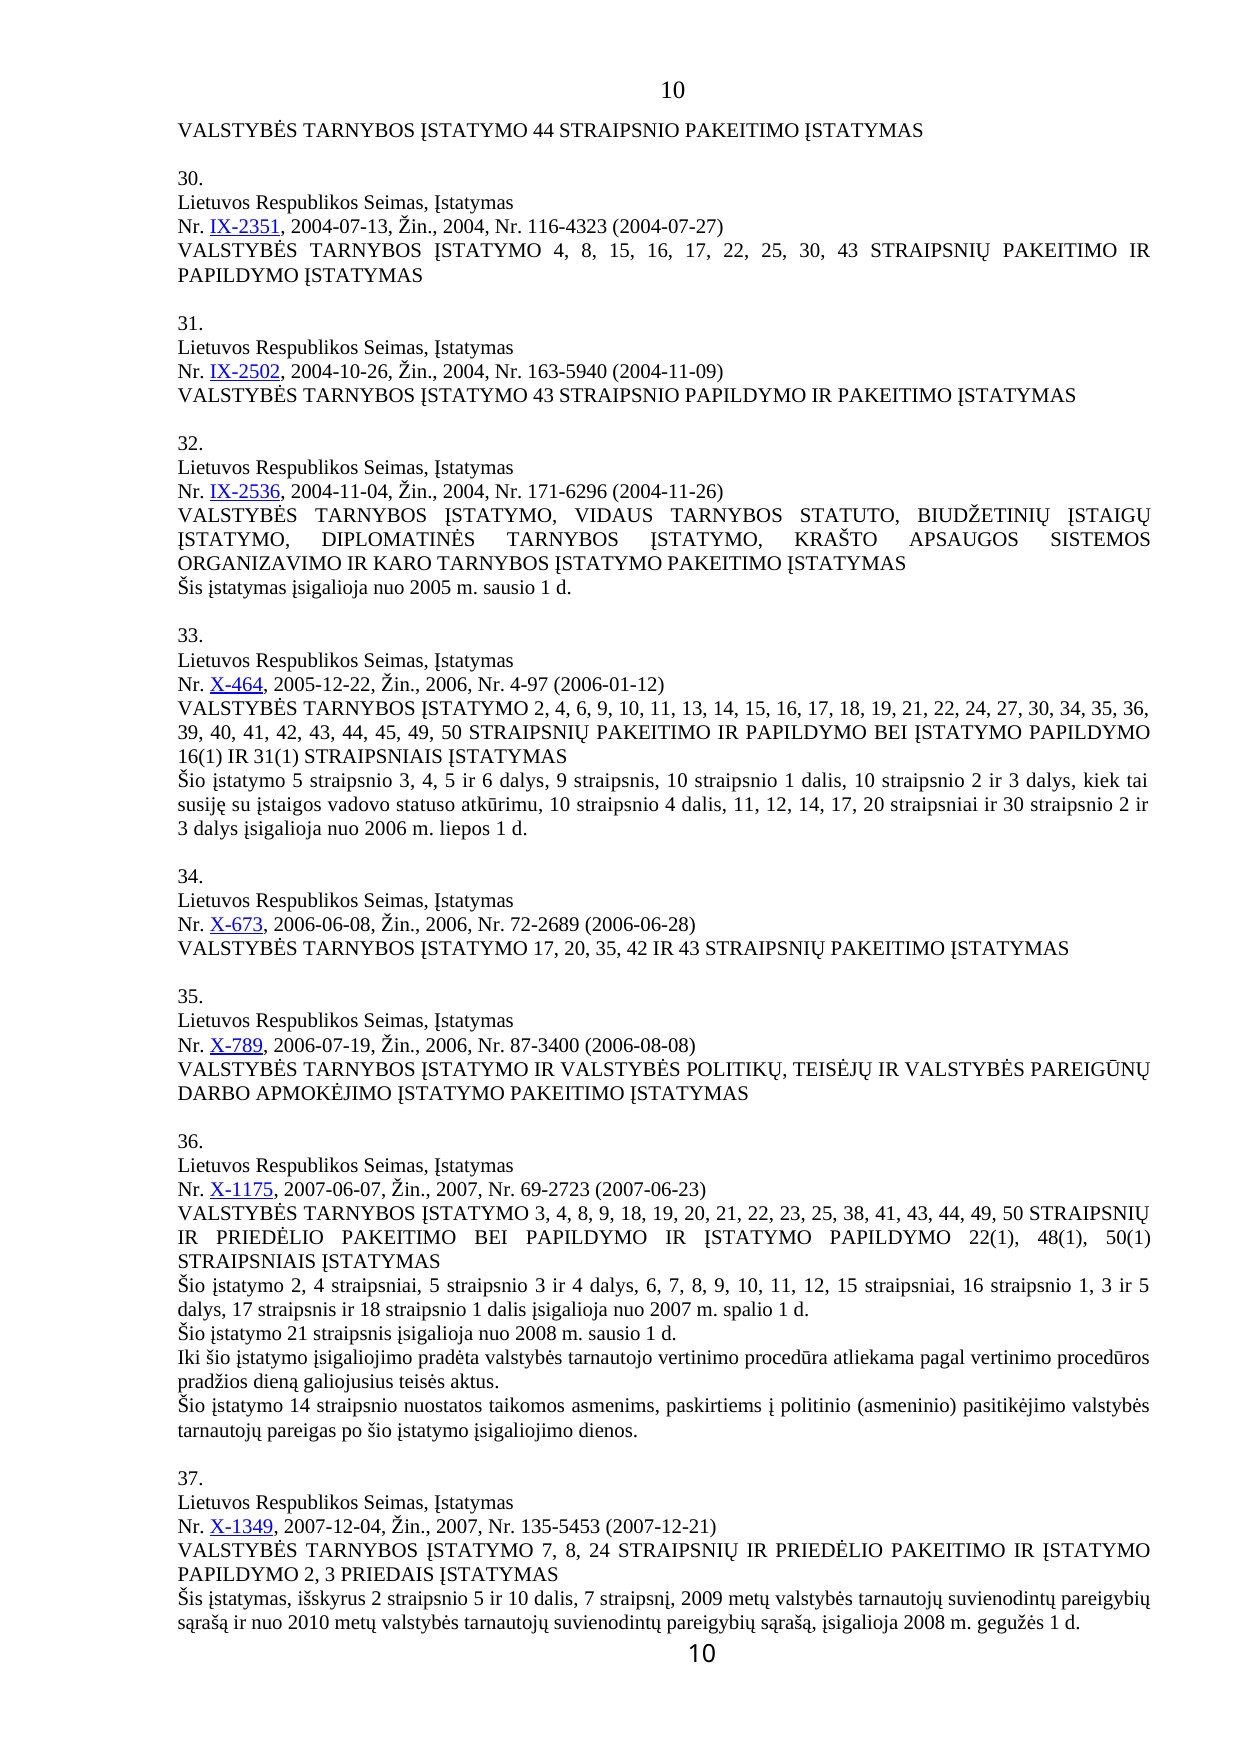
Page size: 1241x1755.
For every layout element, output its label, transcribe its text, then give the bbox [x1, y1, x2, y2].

text Nr. X-1175, 2007-06-07, Žin., 2007, Nr. 69-2723 (2007-06-23) [177, 1177, 1152, 1201]
text Nr. IX-2351, 2004-07-13, Žin., 2004, Nr. 116-4323 (2004-07-27) [177, 214, 1152, 238]
text Šio įstatymo 21 straipsnis įsigalioja nuo 2008 m. sausio 1 d. [177, 1321, 1152, 1345]
text Lietuvos Respublikos Seimas, Įstatymas [177, 1008, 1152, 1032]
text Nr. IX-2502, 2004-10-26, Žin., 2004, Nr. 163-5940 (2004-11-09) [177, 359, 1152, 383]
text 35. [177, 984, 1152, 1008]
text VALSTYBĖS TARNYBOS ĮSTATYMO IR VALSTYBĖS POLITIKŲ, TEISĖJŲ IR VALSTYBĖS PAREIGŪNŲ DARBO APMOKĖJIMO ĮSTATYMO PAKEITIMO ĮSTATYMAS [177, 1057, 1152, 1105]
text Nr. IX-2536, 2004-11-04, Žin., 2004, Nr. 171-6296 (2004-11-26) [177, 479, 1152, 503]
text Šio įstatymo 2, 4 straipsniai, 5 straipsnio 3 ir 4 dalys, 6, 7, 8, 9, 10, 11, 12, 15 straipsniai, 16 straipsnio 1, 3 ir 5 dalys, 17 straipsnis ir 18 straipsnio 1 dalis įsigalioja nuo 2007 m. spalio 1 d. [177, 1273, 1152, 1321]
text Šio įstatymo 5 straipsnio 3, 4, 5 ir 6 dalys, 9 straipsnis, 10 straipsnio 1 dalis, 10 straipsnio 2 ir 3 dalys, kiek tai susiję su įstaigos vadovo statuso atkūrimu, 10 straipsnio 4 dalis, 11, 12, 14, 17, 20 straipsniai ir 30 straipsnio 2 ir 3 dalys įsigalioja nuo 2006 m. liepos 1 d. [177, 768, 1152, 840]
text VALSTYBĖS TARNYBOS ĮSTATYMO 7, 8, 24 STRAIPSNIŲ IR PRIEDĖLIO PAKEITIMO IR ĮSTATYMO PAPILDYMO 2, 3 PRIEDAIS ĮSTATYMAS [177, 1538, 1152, 1586]
text VALSTYBĖS TARNYBOS ĮSTATYMO 3, 4, 8, 9, 18, 19, 20, 21, 22, 23, 25, 38, 41, 43, 44, 49, 50 STRAIPSNIŲ IR PRIEDĖLIO PAKEITIMO BEI PAPILDYMO IR ĮSTATYMO PAPILDYMO 22(1), 48(1), 50(1) STRAIPSNIAIS ĮSTATYMAS [177, 1201, 1152, 1273]
text VALSTYBĖS TARNYBOS ĮSTATYMO 44 STRAIPSNIO PAKEITIMO ĮSTATYMAS [177, 118, 1152, 142]
text Nr. X-1349, 2007-12-04, Žin., 2007, Nr. 135-5453 (2007-12-21) [177, 1514, 1152, 1538]
text Lietuvos Respublikos Seimas, Įstatymas [177, 455, 1152, 479]
text VALSTYBĖS TARNYBOS ĮSTATYMO 2, 4, 6, 9, 10, 11, 13, 14, 15, 16, 17, 18, 19, 21, 22, 24, 27, 30, 34, 35, 36, 39, 40, 41, 42, 43, 44, 45, 49, 50 STRAIPSNIŲ PAKEITIMO IR PAPILDYMO BEI ĮSTATYMO PAPILDYMO 16(1) IR 31(1) STRAIPSNIAIS ĮSTATYMAS [177, 696, 1152, 768]
text Nr. X-673, 2006-06-08, Žin., 2006, Nr. 72-2689 (2006-06-28) [177, 912, 1152, 936]
text Lietuvos Respublikos Seimas, Įstatymas [177, 1153, 1152, 1177]
text 31. [177, 311, 1152, 335]
text 37. [177, 1466, 1152, 1490]
text 34. [177, 864, 1152, 888]
text Lietuvos Respublikos Seimas, Įstatymas [177, 190, 1152, 214]
text Lietuvos Respublikos Seimas, Įstatymas [177, 647, 1152, 672]
text Iki šio įstatymo įsigaliojimo pradėta valstybės tarnautojo vertinimo procedūra atliekama pagal vertinimo procedūros pradžios dieną galiojusius teisės aktus. [177, 1345, 1152, 1393]
text Šis įstatymas, išskyrus 2 straipsnio 5 ir 10 dalis, 7 straipsnį, 2009 metų valstybės tarnautojų suvienodintų pareigybių sąrašą ir nuo 2010 metų valstybės tarnautojų suvienodintų pareigybių sąrašą, įsigalioja 2008 m. gegužės 1 d. [177, 1586, 1152, 1634]
text VALSTYBĖS TARNYBOS ĮSTATYMO 4, 8, 15, 16, 17, 22, 25, 30, 43 STRAIPSNIŲ PAKEITIMO IR PAPILDYMO ĮSTATYMAS [177, 238, 1152, 287]
text 33. [177, 623, 1152, 647]
text Šis įstatymas įsigalioja nuo 2005 m. sausio 1 d. [177, 575, 1152, 599]
text Lietuvos Respublikos Seimas, Įstatymas [177, 1490, 1152, 1514]
text Nr. X-789, 2006-07-19, Žin., 2006, Nr. 87-3400 (2006-08-08) [177, 1032, 1152, 1057]
text VALSTYBĖS TARNYBOS ĮSTATYMO 17, 20, 35, 42 IR 43 STRAIPSNIŲ PAKEITIMO ĮSTATYMAS [177, 936, 1152, 960]
text Šio įstatymo 14 straipsnio nuostatos taikomos asmenims, paskirtiems į politinio (asmeninio) pasitikėjimo valstybės tarnautojų pareigas po šio įstatymo įsigaliojimo dienos. [177, 1393, 1152, 1442]
text 30. [177, 166, 1152, 190]
text VALSTYBĖS TARNYBOS ĮSTATYMO 43 STRAIPSNIO PAPILDYMO IR PAKEITIMO ĮSTATYMAS [177, 383, 1152, 407]
text 36. [177, 1129, 1152, 1153]
text Lietuvos Respublikos Seimas, Įstatymas [177, 888, 1152, 912]
text 32. [177, 431, 1152, 455]
text Lietuvos Respublikos Seimas, Įstatymas [177, 335, 1152, 359]
text VALSTYBĖS TARNYBOS ĮSTATYMO, VIDAUS TARNYBOS STATUTO, BIUDŽETINIŲ ĮSTAIGŲ ĮSTATYMO, DIPLOMATINĖS TARNYBOS ĮSTATYMO, KRAŠTO APSAUGOS SISTEMOS ORGANIZAVIMO IR KARO TARNYBOS ĮSTATYMO PAKEITIMO ĮSTATYMAS [177, 503, 1152, 575]
text Nr. X-464, 2005-12-22, Žin., 2006, Nr. 4-97 (2006-01-12) [177, 672, 1152, 696]
